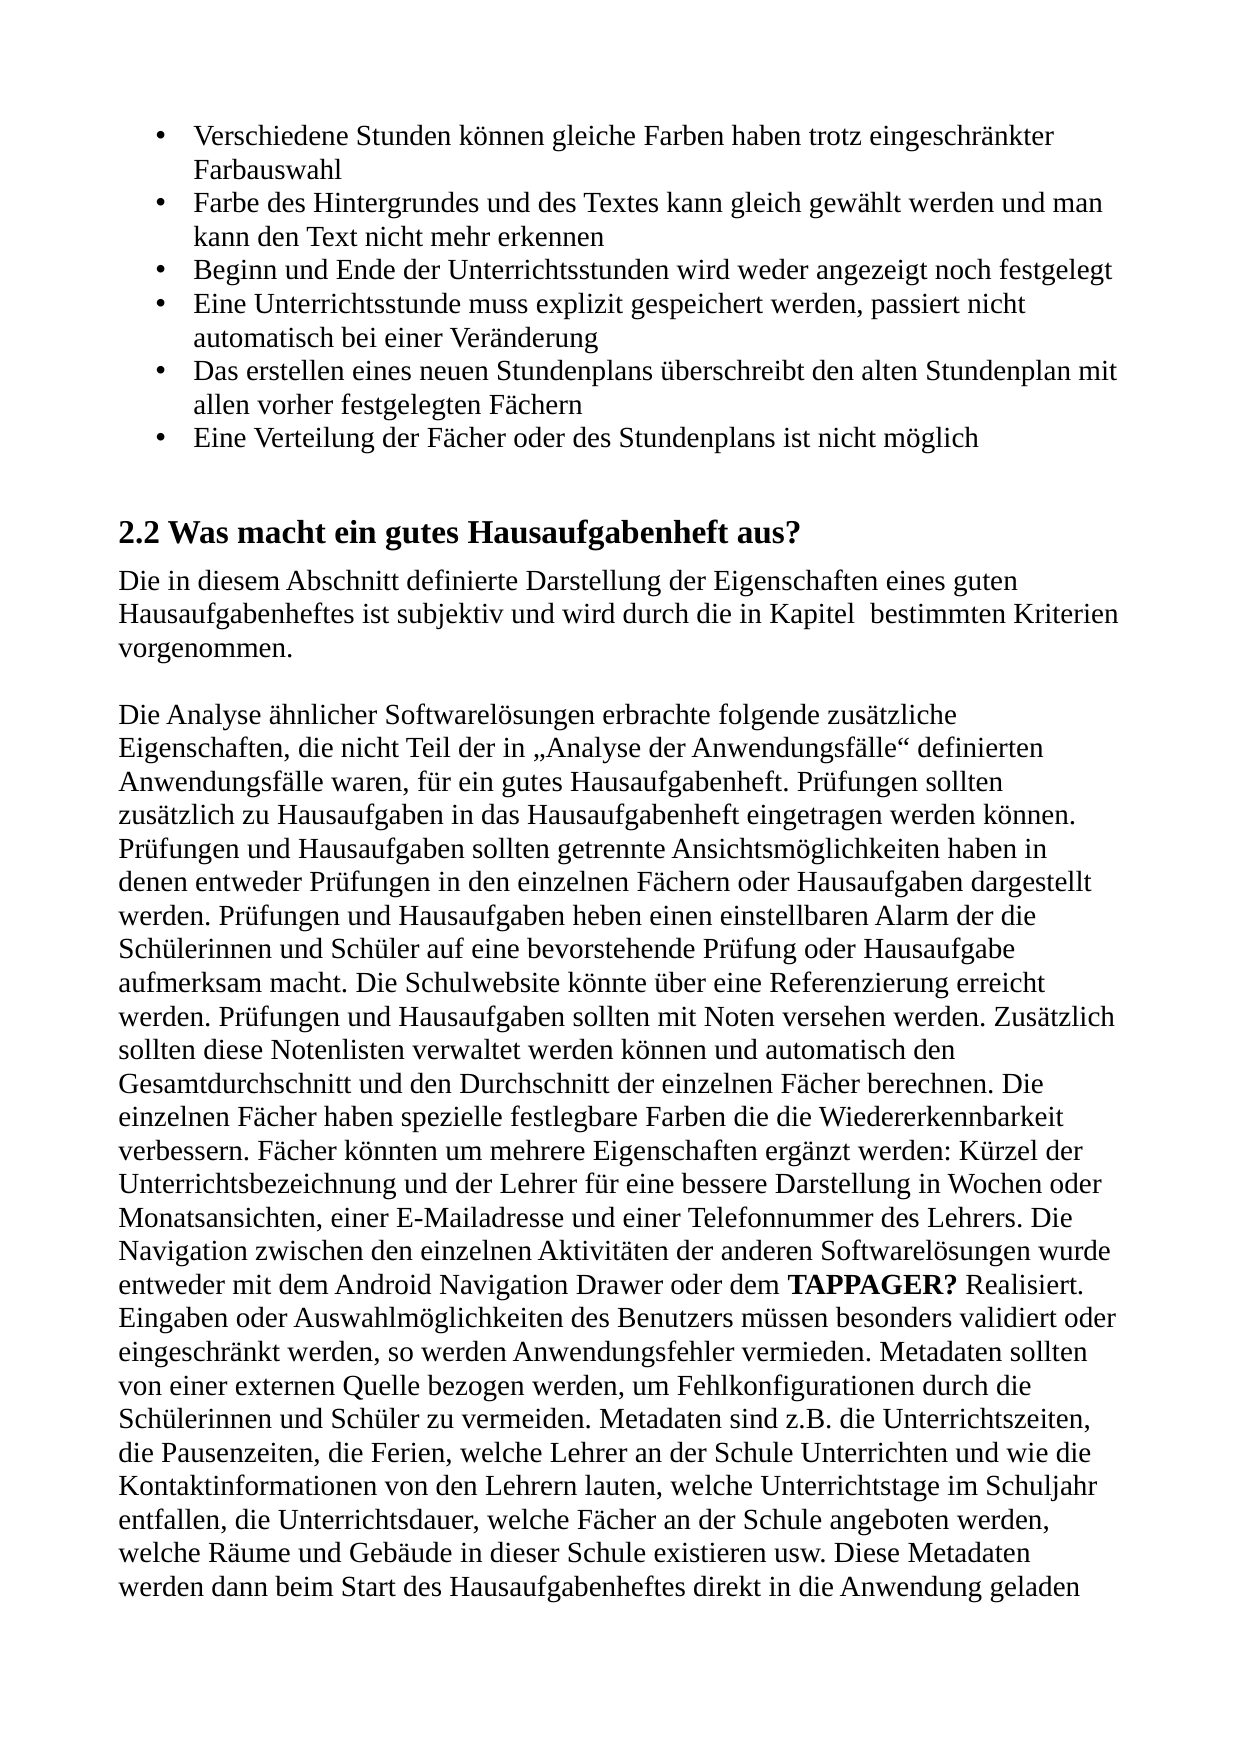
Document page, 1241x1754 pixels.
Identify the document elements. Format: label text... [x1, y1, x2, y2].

subtitle 2.2 Was macht ein gutes Hausaufgabenheft aus? [118, 512, 1122, 551]
list Farbe des Hintergrundes und des Textes kann gleich gewählt werden und man kann den Text nicht mehr erkennen [156, 185, 1122, 252]
list Eine Verteilung der Fächer oder des Stundenplans ist nicht möglich [156, 421, 1122, 454]
list Verschiedene Stunden können gleiche Farben haben trotz eingeschränkter Farbauswahl [156, 118, 1122, 185]
list Beginn und Ende der Unterrichtsstunden wird weder angezeigt noch festgelegt [156, 252, 1122, 286]
text Die Analyse ähnlicher Softwarelösungen erbrachte folgende zusätzliche Eigenschaften, die nicht Teil der in „Analyse der Anwendungsfälle“ definierten Anwendungsfälle waren, für ein gutes Hausaufgabenheft. Prüfungen sollten zusätzlich zu Hausaufgaben in das Hausaufgabenheft eingetragen werden können. Prüfungen und Hausaufgaben sollten getrennte Ansichtsmöglichkeiten haben in denen entweder Prüfungen in den einzelnen Fächern oder Hausaufgaben dargestellt werden. Prüfungen und Hausaufgaben heben einen einstellbaren Alarm der die Schülerinnen und Schüler auf eine bevorstehende Prüfung oder Hausaufgabe aufmerksam macht. Die Schulwebsite könnte über eine Referenzierung erreicht werden. Prüfungen und Hausaufgaben sollten mit Noten versehen werden. Zusätzlich sollten diese Notenlisten verwaltet werden können und automatisch den Gesamtdurchschnitt und den Durchschnitt der einzelnen Fächer berechnen. Die einzelnen Fächer haben spezielle festlegbare Farben die die Wiedererkennbarkeit verbessern. Fächer könnten um mehrere Eigenschaften ergänzt werden: Kürzel der Unterrichtsbezeichnung und der Lehrer für eine bessere Darstellung in Wochen oder Monatsansichten, einer E-Mailadresse und einer Telefonnummer des Lehrers. Die Navigation zwischen den einzelnen Aktivitäten der anderen Softwarelösungen wurde entweder mit dem Android Navigation Drawer oder dem TAPPAGER? Realisiert. Eingaben oder Auswahlmöglichkeiten des Benutzers müssen besonders validiert oder eingeschränkt werden, so werden Anwendungsfehler vermieden. Metadaten sollten von einer externen Quelle bezogen werden, um Fehlkonfigurationen durch die Schülerinnen und Schüler zu vermeiden. Metadaten sind z.B. die Unterrichtszeiten, die Pausenzeiten, die Ferien, welche Lehrer an der Schule Unterrichten und wie die Kontaktinformationen von den Lehrern lauten, welche Unterrichtstage im Schuljahr entfallen, die Unterrichtsdauer, welche Fächer an der Schule angeboten werden, welche Räume und Gebäude in dieser Schule existieren usw. Diese Metadaten werden dann beim Start des Hausaufgabenheftes direkt in die Anwendung geladen [118, 697, 1122, 1602]
list Eine Unterrichtsstunde muss explizit gespeichert werden, passiert nicht automatisch bei einer Veränderung [156, 286, 1122, 353]
list Das erstellen eines neuen Stundenplans überschreibt den alten Stundenplan mit allen vorher festgelegten Fächern [156, 353, 1122, 421]
text Die in diesem Abschnitt definierte Darstellung der Eigenschaften eines guten Hausaufgabenheftes ist subjektiv und wird durch die in Kapitel bestimmten Kriterien vorgenommen. [118, 563, 1122, 663]
